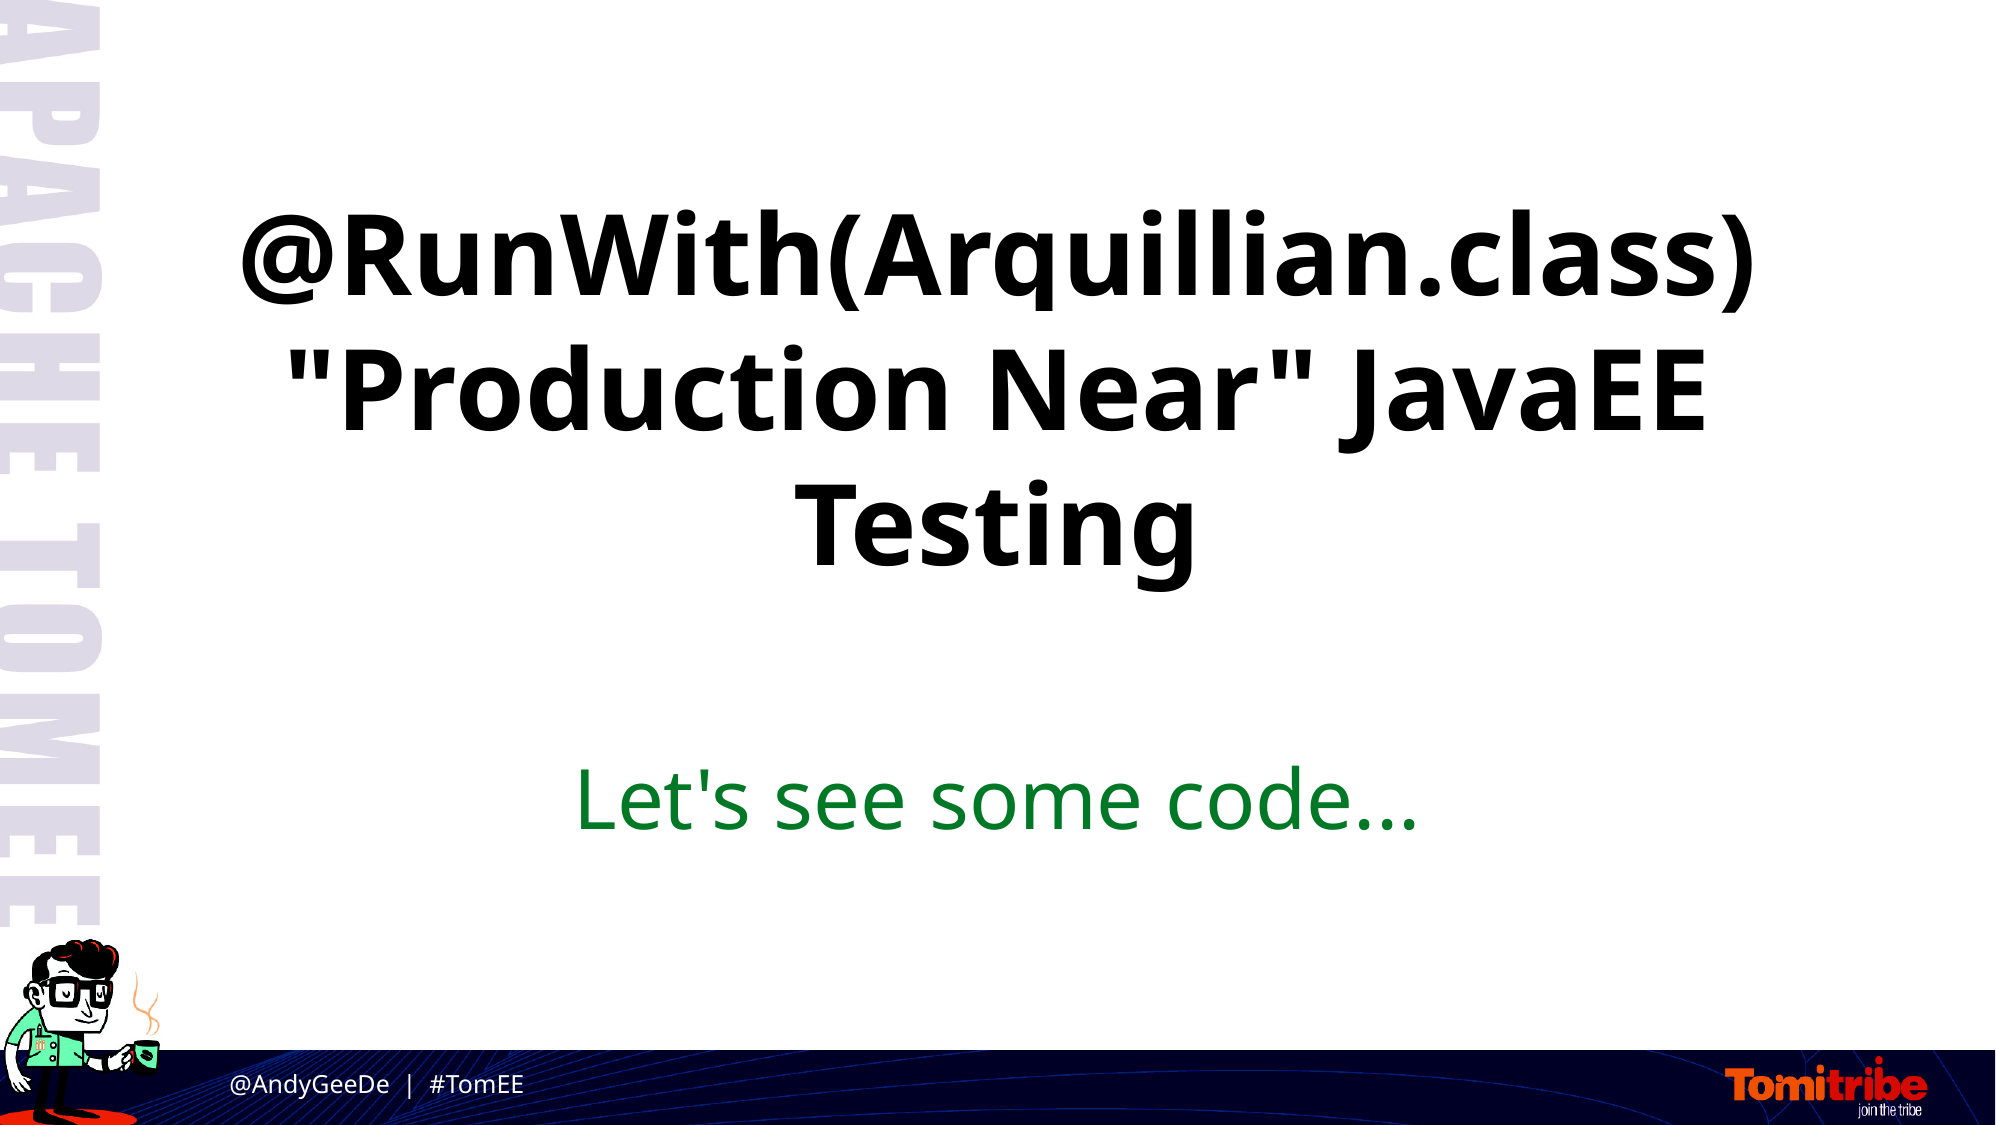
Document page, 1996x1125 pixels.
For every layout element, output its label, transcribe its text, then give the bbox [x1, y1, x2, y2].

picture [0, 0, 1996, 1125]
subtitle Let's see some code... [299, 688, 1696, 925]
title @RunWith(Arquillian.class) "Production Near" JavaEE Testing [149, 176, 1846, 591]
text_box @AndyGeeDe | #TomEE [214, 1060, 879, 1106]
